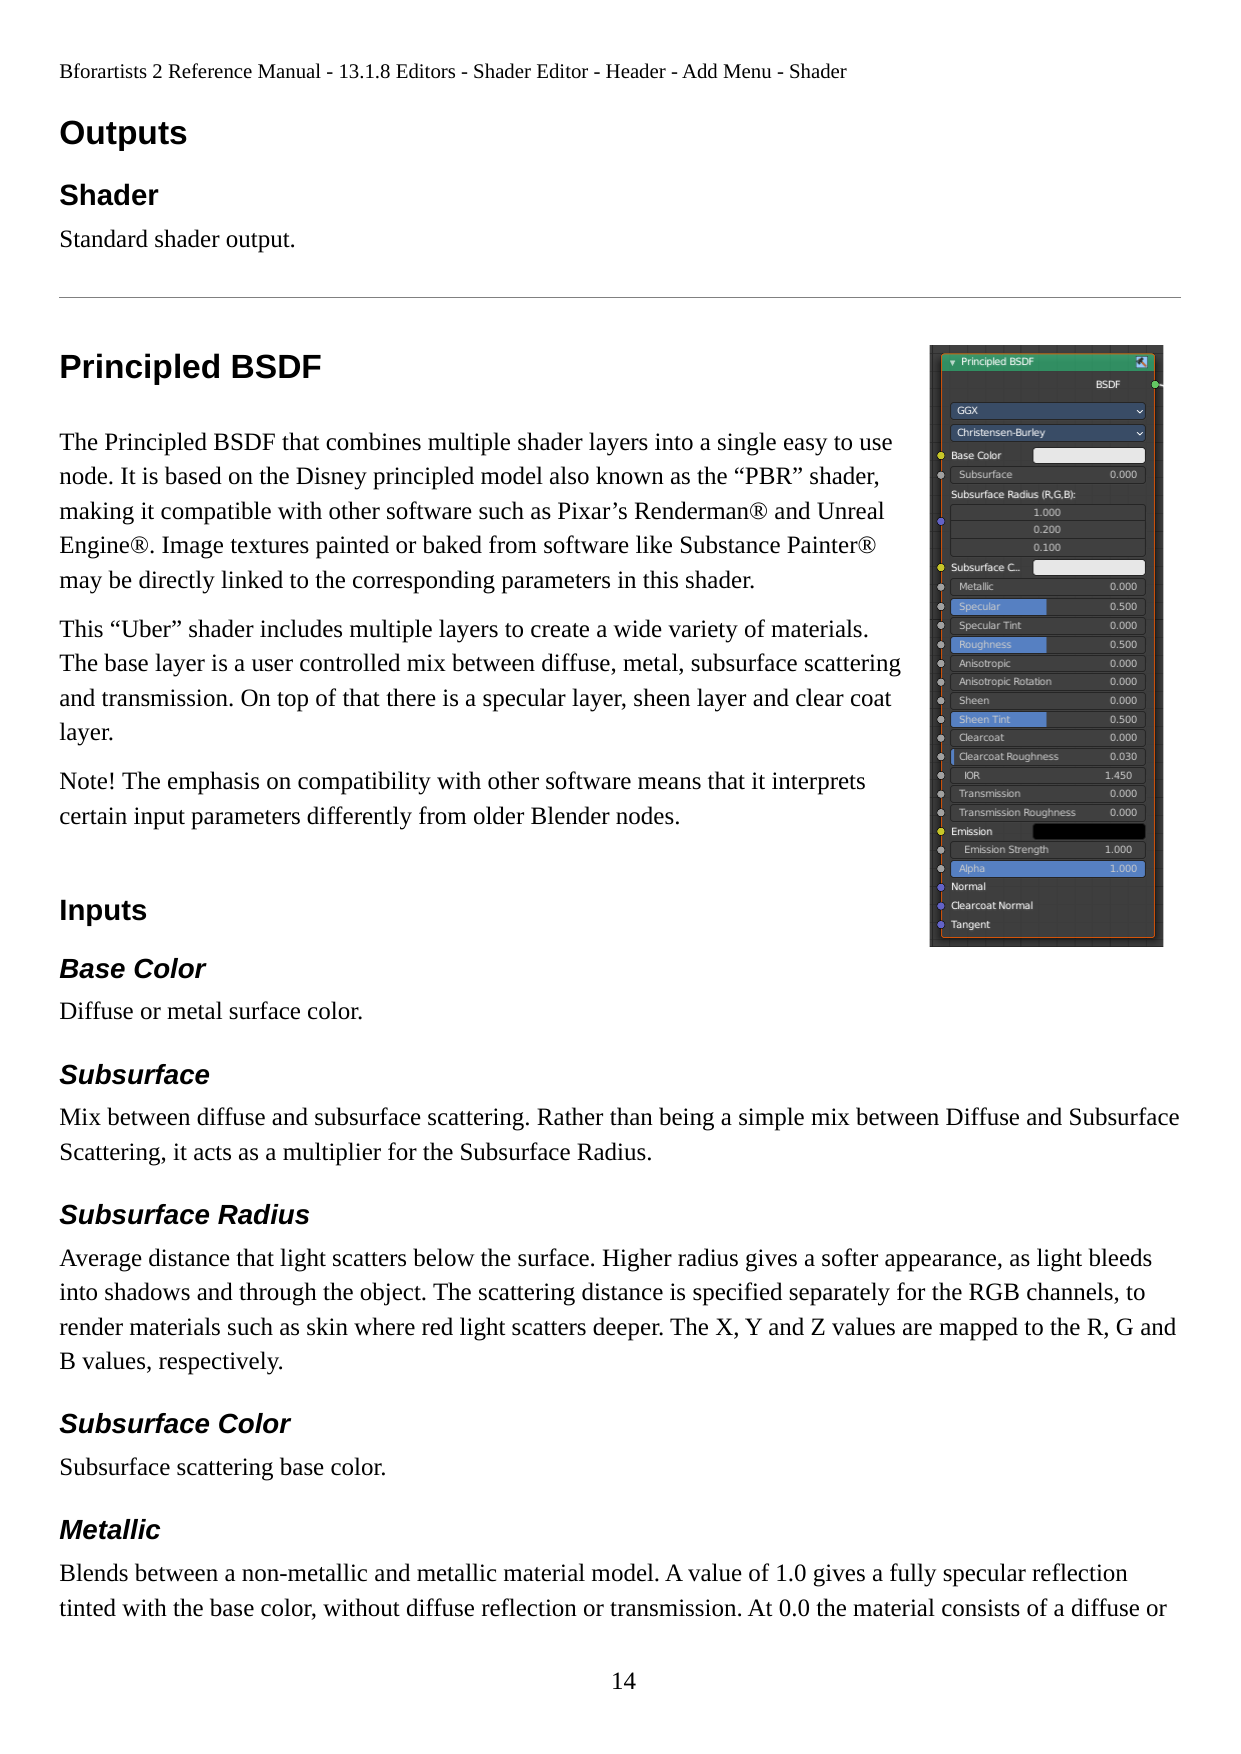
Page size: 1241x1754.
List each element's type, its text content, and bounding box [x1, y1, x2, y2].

subtitle Base Color [59, 952, 1181, 984]
subtitle Subsurface [59, 1058, 1181, 1090]
text Diffuse or metal surface color. [59, 996, 1181, 1025]
subtitle Subsurface Radius [59, 1198, 1181, 1230]
picture [929, 345, 1164, 947]
text This “Uber” shader includes multiple layers to create a wide variety of materials. The base layer is a user controlled mix between diffuse, metal, subsurface scattering and transmission. On top of that there is a specular layer, sheen layer and clear coat layer. [59, 614, 929, 746]
subtitle Outputs [59, 113, 1181, 151]
text Blends between a non-metallic and metallic material model. A value of 1.0 gives a fully specular reflection tinted with the base color, without diffuse reflection or transmission. At 0.0 the material consists of a diffuse or [59, 1558, 1181, 1621]
text Mix between diffuse and subsurface scattering. Rather than being a simple mix between Diffuse and Subsurface Scattering, it acts as a multiplier for the Subsurface Radius. [59, 1102, 1181, 1166]
text Subsurface scattering base color. [59, 1452, 1181, 1481]
subtitle Shader [59, 178, 1181, 212]
text Standard shader output. [59, 224, 1181, 253]
text Note! The emphasis on compatibility with other software means that it interprets certain input parameters differently from older Blender nodes. [59, 766, 929, 830]
subtitle Subsurface Color [59, 1408, 1181, 1440]
subtitle Principled BSDF [59, 347, 929, 386]
text Average distance that light scatters below the surface. Higher radius gives a softer appearance, as light bleeds into shadows and through the object. The scattering distance is specified separately for the RGB channels, to render materials such as skin where red light scatters deeper. The X, Y and Z values are mapped to the R, G and B values, respectively. [59, 1243, 1181, 1375]
text The Principled BSDF that combines multiple shader layers into a single easy to use node. It is based on the Disney principled model also known as the “PBR” shader, making it compatible with other software such as Pixar’s Renderman® and Unreal Engine®. Image textures painted or baked from software like Substance Painter® may be directly linked to the corresponding parameters in this shader. [59, 427, 929, 594]
subtitle [1164, 347, 1181, 386]
subtitle Metallic [59, 1514, 1181, 1546]
subtitle [1164, 893, 1181, 927]
subtitle Inputs [59, 893, 929, 927]
